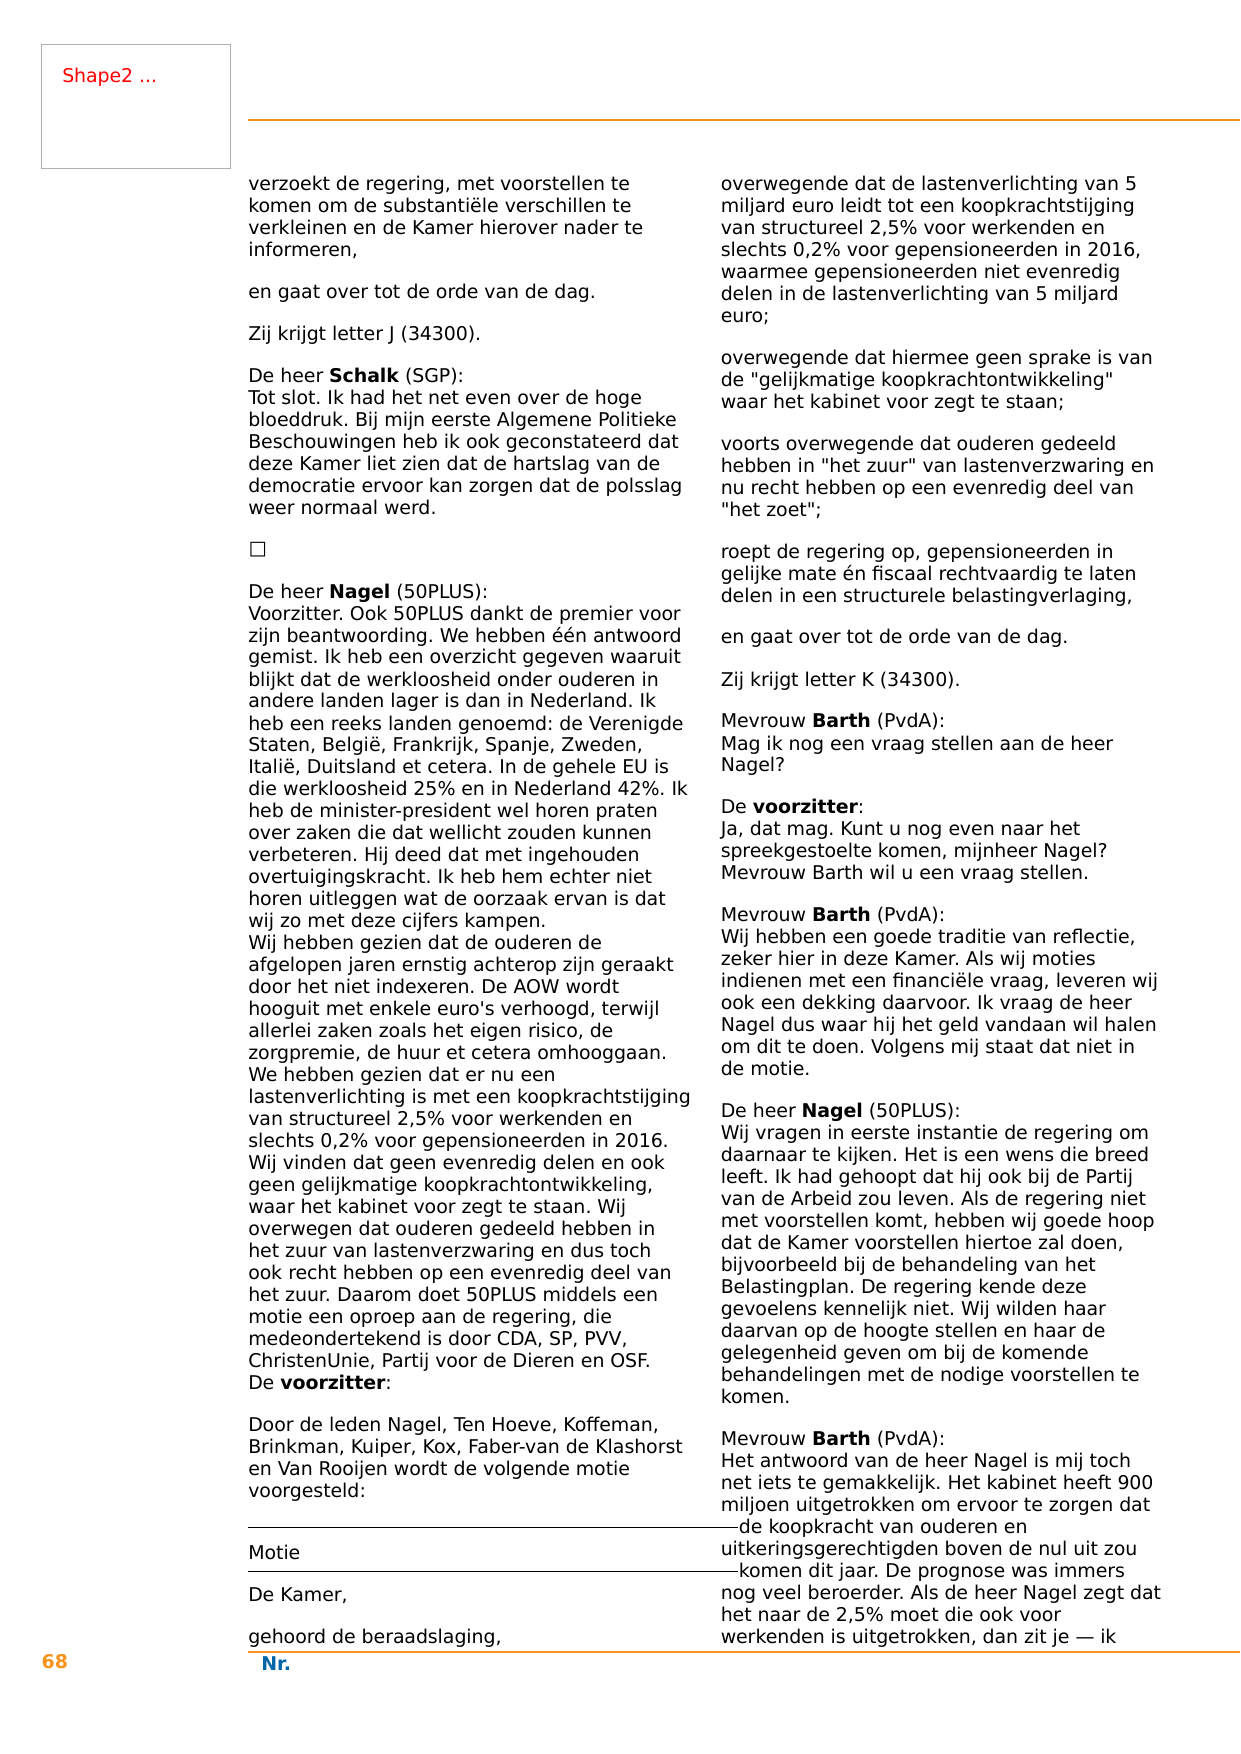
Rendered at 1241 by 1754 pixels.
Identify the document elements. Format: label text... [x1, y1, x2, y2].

text De voorzitter: [248, 1372, 691, 1394]
text Het antwoord van de heer Nagel is mij toch net iets te gemakkelijk. Het kabinet heeft 900 miljoen uitgetrokken om ervoor te zorgen dat de koopkracht van ouderen en uitkeringsgerechtigden boven de nul uit zou komen dit jaar. De prognose was immers nog veel beroerder. Als de heer Nagel zegt dat het naar de 2,5% moet die ook voor werkenden is uitgetrokken, dan zit je — ik [721, 1450, 1163, 1648]
text voorts overwegende dat ouderen gedeeld hebben in "het zuur" van lastenverzwaring en nu recht hebben op een evenredig deel van "het zoet"; [721, 433, 1163, 521]
text De Kamer, [248, 1583, 691, 1606]
text ⬜ [248, 538, 691, 561]
text gehoord de beraadslaging, [248, 1626, 691, 1647]
text roept de regering op, gepensioneerden in gelijke mate én fiscaal rechtvaardig te laten delen in een structurele belastingverlaging, [721, 541, 1163, 606]
text overwegende dat hiermee geen sprake is van de "gelijkmatige koopkrachtontwikkeling" waar het kabinet voor zegt te staan; [721, 347, 1163, 413]
text Mevrouw Barth (PvdA): [721, 710, 1163, 732]
text Mevrouw Barth (PvdA): [721, 904, 1163, 926]
text De voorzitter: [721, 796, 1163, 818]
text Ja, dat mag. Kunt u nog even naar het spreekgestoelte komen, mijnheer Nagel? Mevrouw Barth wil u een vraag stellen. [721, 818, 1163, 884]
text verzoekt de regering, met voorstellen te komen om de substantiële verschillen te verkleinen en de Kamer hierover nader te informeren, [248, 173, 691, 261]
text De heer Schalk (SGP): [248, 365, 691, 387]
text De heer Nagel (50PLUS): [721, 1100, 1163, 1122]
text Mag ik nog een vraag stellen aan de heer Nagel? [721, 732, 1163, 776]
text Tot slot. Ik had het net even over de hoge bloeddruk. Bij mijn eerste Algemene Politieke Beschouwingen heb ik ook geconstateerd dat deze Kamer liet zien dat de hartslag van de democratie ervoor kan zorgen dat de polsslag weer normaal werd. [248, 387, 691, 518]
text en gaat over tot de orde van de dag. [248, 281, 691, 303]
text De heer Nagel (50PLUS): [248, 581, 691, 602]
text Wij hebben gezien dat de ouderen de afgelopen jaren ernstig achterop zijn geraakt door het niet indexeren. De AOW wordt hooguit met enkele euro's verhoogd, terwijl allerlei zaken zoals het eigen risico, de zorgpremie, de huur et cetera omhooggaan. We hebben gezien dat er nu een lastenverlichting is met een koopkrachtstijging van structureel 2,5% voor werkenden en slechts 0,2% voor gepensioneerden in 2016. Wij vinden dat geen evenredig delen en ook geen gelijkmatige koopkrachtontwikkeling, waar het kabinet voor zegt te staan. Wij overwegen dat ouderen gedeeld hebben in het zuur van lastenverzwaring en dus toch ook recht hebben op een evenredig deel van het zuur. Daarom doet 50PLUS middels een motie een oproep aan de regering, die medeondertekend is door CDA, SP, PVV, ChristenUnie, Partij voor de Dieren en OSF. [248, 932, 691, 1372]
text Mevrouw Barth (PvdA): [721, 1428, 1163, 1450]
text Zij krijgt letter K (34300). [721, 668, 1163, 690]
text Wij hebben een goede traditie van reflectie, zeker hier in deze Kamer. Als wij moties indienen met een financiële vraag, leveren wij ook een dekking daarvoor. Ik vraag de heer Nagel dus waar hij het geld vandaan wil halen om dit te doen. Volgens mij staat dat niet in de motie. [721, 926, 1163, 1080]
text Voorzitter. Ook 50PLUS dankt de premier voor zijn beantwoording. We hebben één antwoord gemist. Ik heb een overzicht gegeven waaruit blijkt dat de werkloosheid onder ouderen in andere landen lager is dan in Nederland. Ik heb een reeks landen genoemd: de Verenigde Staten, België, Frankrijk, Spanje, Zweden, Italië, Duitsland et cetera. In de gehele EU is die werkloosheid 25% en in Nederland 42%. Ik heb de minister-president wel horen praten over zaken die dat wellicht zouden kunnen verbeteren. Hij deed dat met ingehouden overtuigingskracht. Ik heb hem echter niet horen uitleggen wat de oorzaak ervan is dat wij zo met deze cijfers kampen. [248, 602, 691, 932]
text Zij krijgt letter J (34300). [248, 323, 691, 345]
text Wij vragen in eerste instantie de regering om daarnaar te kijken. Het is een wens die breed leeft. Ik had gehoopt dat hij ook bij de Partij van de Arbeid zou leven. Als de regering niet met voorstellen komt, hebben wij goede hoop dat de Kamer voorstellen hiertoe zal doen, bijvoorbeeld bij de behandeling van het Belastingplan. De regering kende deze gevoelens kennelijk niet. Wij wilden haar daarvan op de hoogte stellen en haar de gelegenheid geven om bij de komende behandelingen met de nodige voorstellen te komen. [721, 1122, 1163, 1408]
text Door de leden Nagel, Ten Hoeve, Koffeman, Brinkman, Kuiper, Kox, Faber-van de Klashorst en Van Rooijen wordt de volgende motie voorgesteld: [248, 1414, 691, 1502]
text overwegende dat de lastenverlichting van 5 miljard euro leidt tot een koopkrachtstijging van structureel 2,5% voor werkenden en slechts 0,2% voor gepensioneerden in 2016, waarmee gepensioneerden niet evenredig delen in de lastenverlichting van 5 miljard euro; [721, 173, 1163, 327]
text en gaat over tot de orde van de dag. [721, 626, 1163, 648]
text Motie [248, 1542, 691, 1563]
